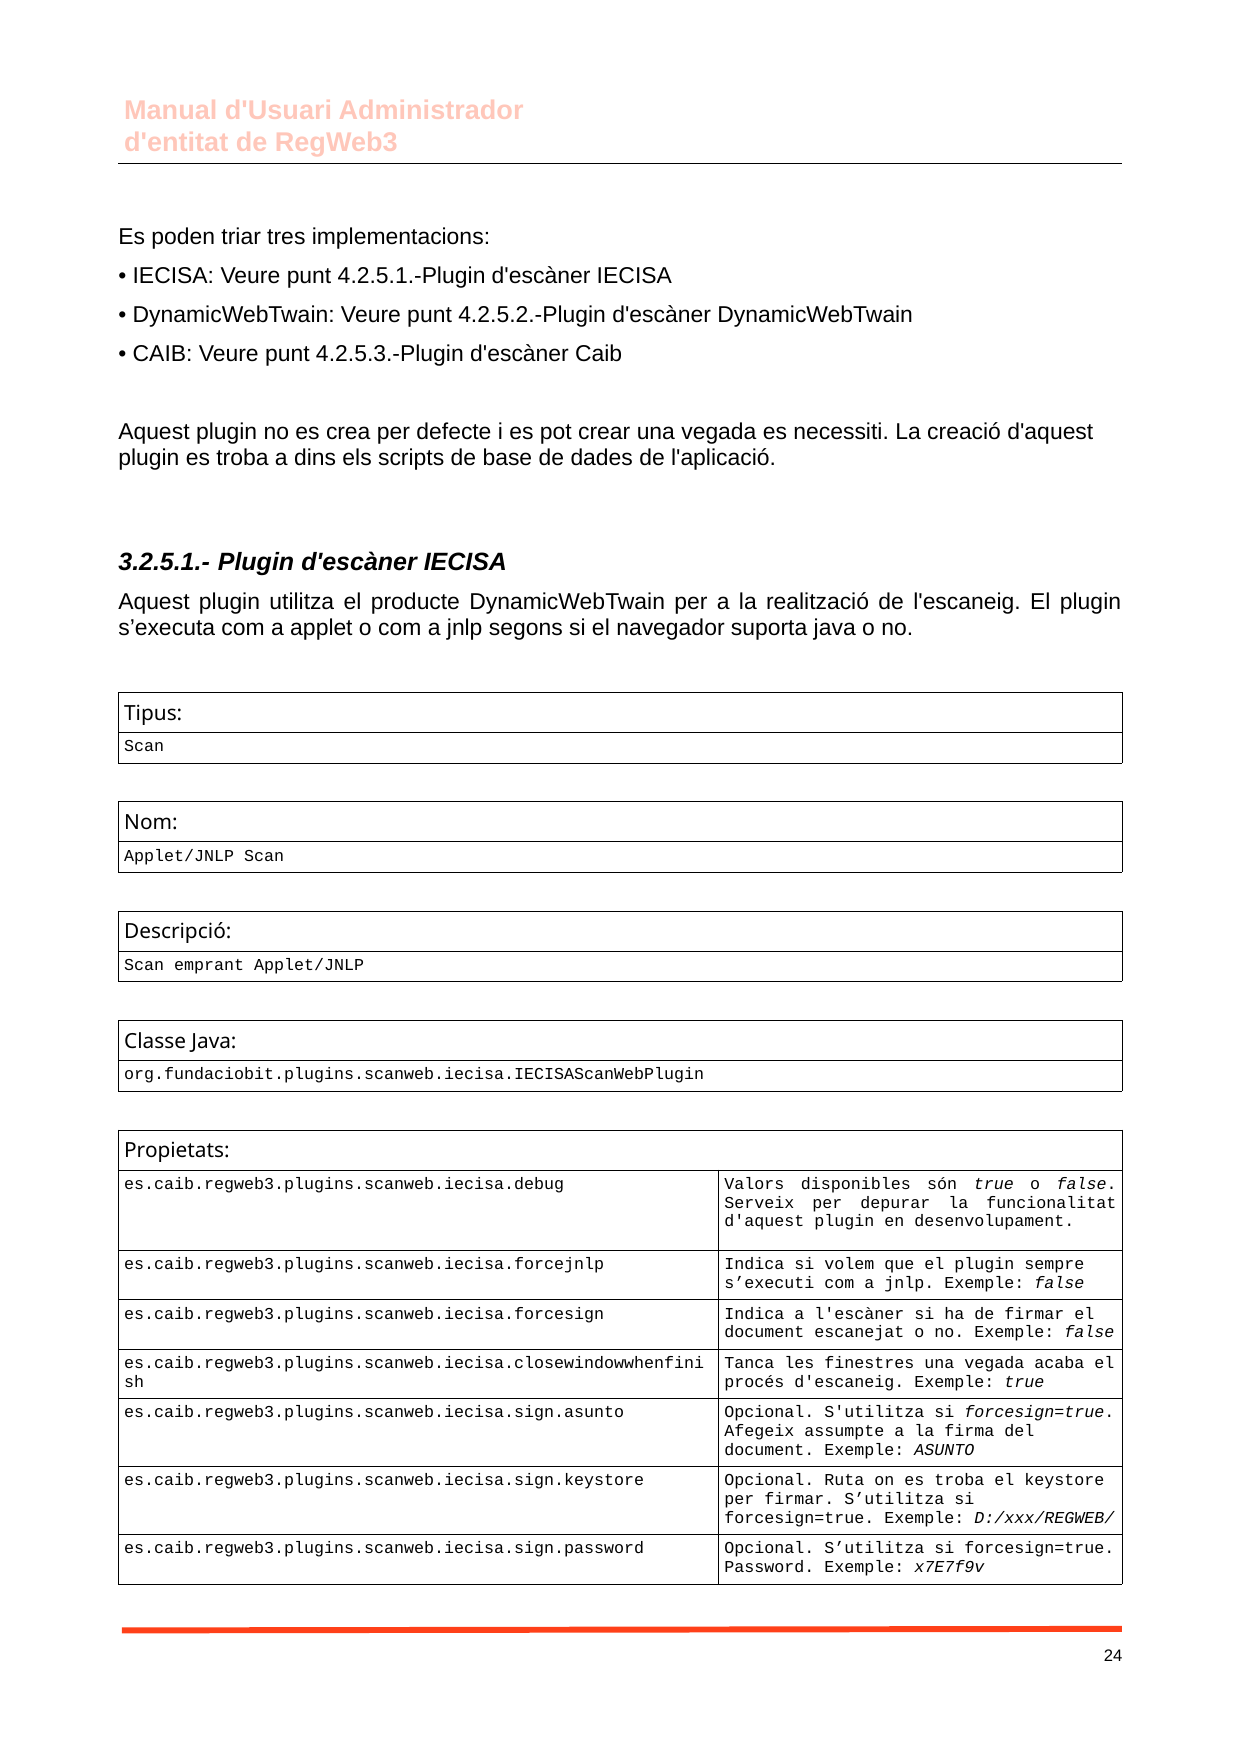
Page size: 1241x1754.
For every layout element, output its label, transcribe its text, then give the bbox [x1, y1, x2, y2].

table_cell es.caib.regweb3.plugins.scanweb.iecisa.forcesign [119, 1300, 718, 1349]
text Aquest plugin no es crea per defecte i es pot crear una vegada es necessiti. La creació d'aquest plugin es troba a dins els scripts de base de dades de l'aplicació. [118, 418, 1122, 470]
table_cell Opcional. Ruta on es troba el keystore per firmar. S’utilitza si forcesign=true. Exemple: D:/xxx/REGWEB/ [719, 1467, 1122, 1534]
table_cell Valors disponibles són true o false. Serveix per depurar la funcionalitat d'aquest plugin en desenvolupament. [719, 1171, 1122, 1250]
table_cell es.caib.regweb3.plugins.scanweb.iecisa.sign.asunto [119, 1399, 718, 1466]
table_header Nom: [119, 802, 1122, 841]
table_cell Indica si volem que el plugin sempre s’executi com a jnlp. Exemple: false [719, 1251, 1122, 1299]
table_cell Indica a l'escàner si ha de firmar el document escanejat o no. Exemple: false [719, 1300, 1122, 1349]
table_cell es.caib.regweb3.plugins.scanweb.iecisa.closewindowwhenfinish [119, 1350, 718, 1398]
text Es poden triar tres implementacions: [118, 223, 1122, 250]
text Aquest plugin utilitza el producte DynamicWebTwain per a la realització de l'escaneig. El plugin s’executa com a applet o com a jnlp segons si el navegador suporta java o no. [118, 588, 1122, 641]
text • IECISA: Veure punt 4.2.5.1.-Plugin d'escàner IECISA [118, 262, 1122, 288]
table_header Propietats: [119, 1131, 1122, 1169]
table_cell es.caib.regweb3.plugins.scanweb.iecisa.sign.password [119, 1535, 718, 1583]
table_cell Opcional. S'utilitza si forcesign=true. Afegeix assumpte a la firma del document. Exemple: ASUNTO [719, 1399, 1122, 1466]
table_cell Opcional. S’utilitza si forcesign=true. Password. Exemple: x7E7f9v [719, 1535, 1122, 1583]
table_cell org.fundaciobit.plugins.scanweb.iecisa.IECISAScanWebPlugin [119, 1061, 1122, 1091]
table_cell es.caib.regweb3.plugins.scanweb.iecisa.forcejnlp [119, 1251, 718, 1299]
table_header Descripció: [119, 912, 1122, 951]
table_cell es.caib.regweb3.plugins.scanweb.iecisa.debug [119, 1171, 718, 1250]
table_cell Scan emprant Applet/JNLP [119, 952, 1122, 981]
table_header Tipus: [119, 693, 1122, 732]
table_cell Applet/JNLP Scan [119, 842, 1122, 872]
table_cell es.caib.regweb3.plugins.scanweb.iecisa.sign.keystore [119, 1467, 718, 1534]
text • DynamicWebTwain: Veure punt 4.2.5.2.-Plugin d'escàner DynamicWebTwain [118, 301, 1122, 327]
table_cell Scan [119, 733, 1122, 762]
text • CAIB: Veure punt 4.2.5.3.-Plugin d'escàner Caib [118, 340, 1122, 366]
table_header Classe Java: [119, 1021, 1122, 1060]
subtitle Plugin d'escàner IECISA [118, 547, 1122, 575]
table_cell Tanca les finestres una vegada acaba el procés d'escaneig. Exemple: true [719, 1350, 1122, 1398]
